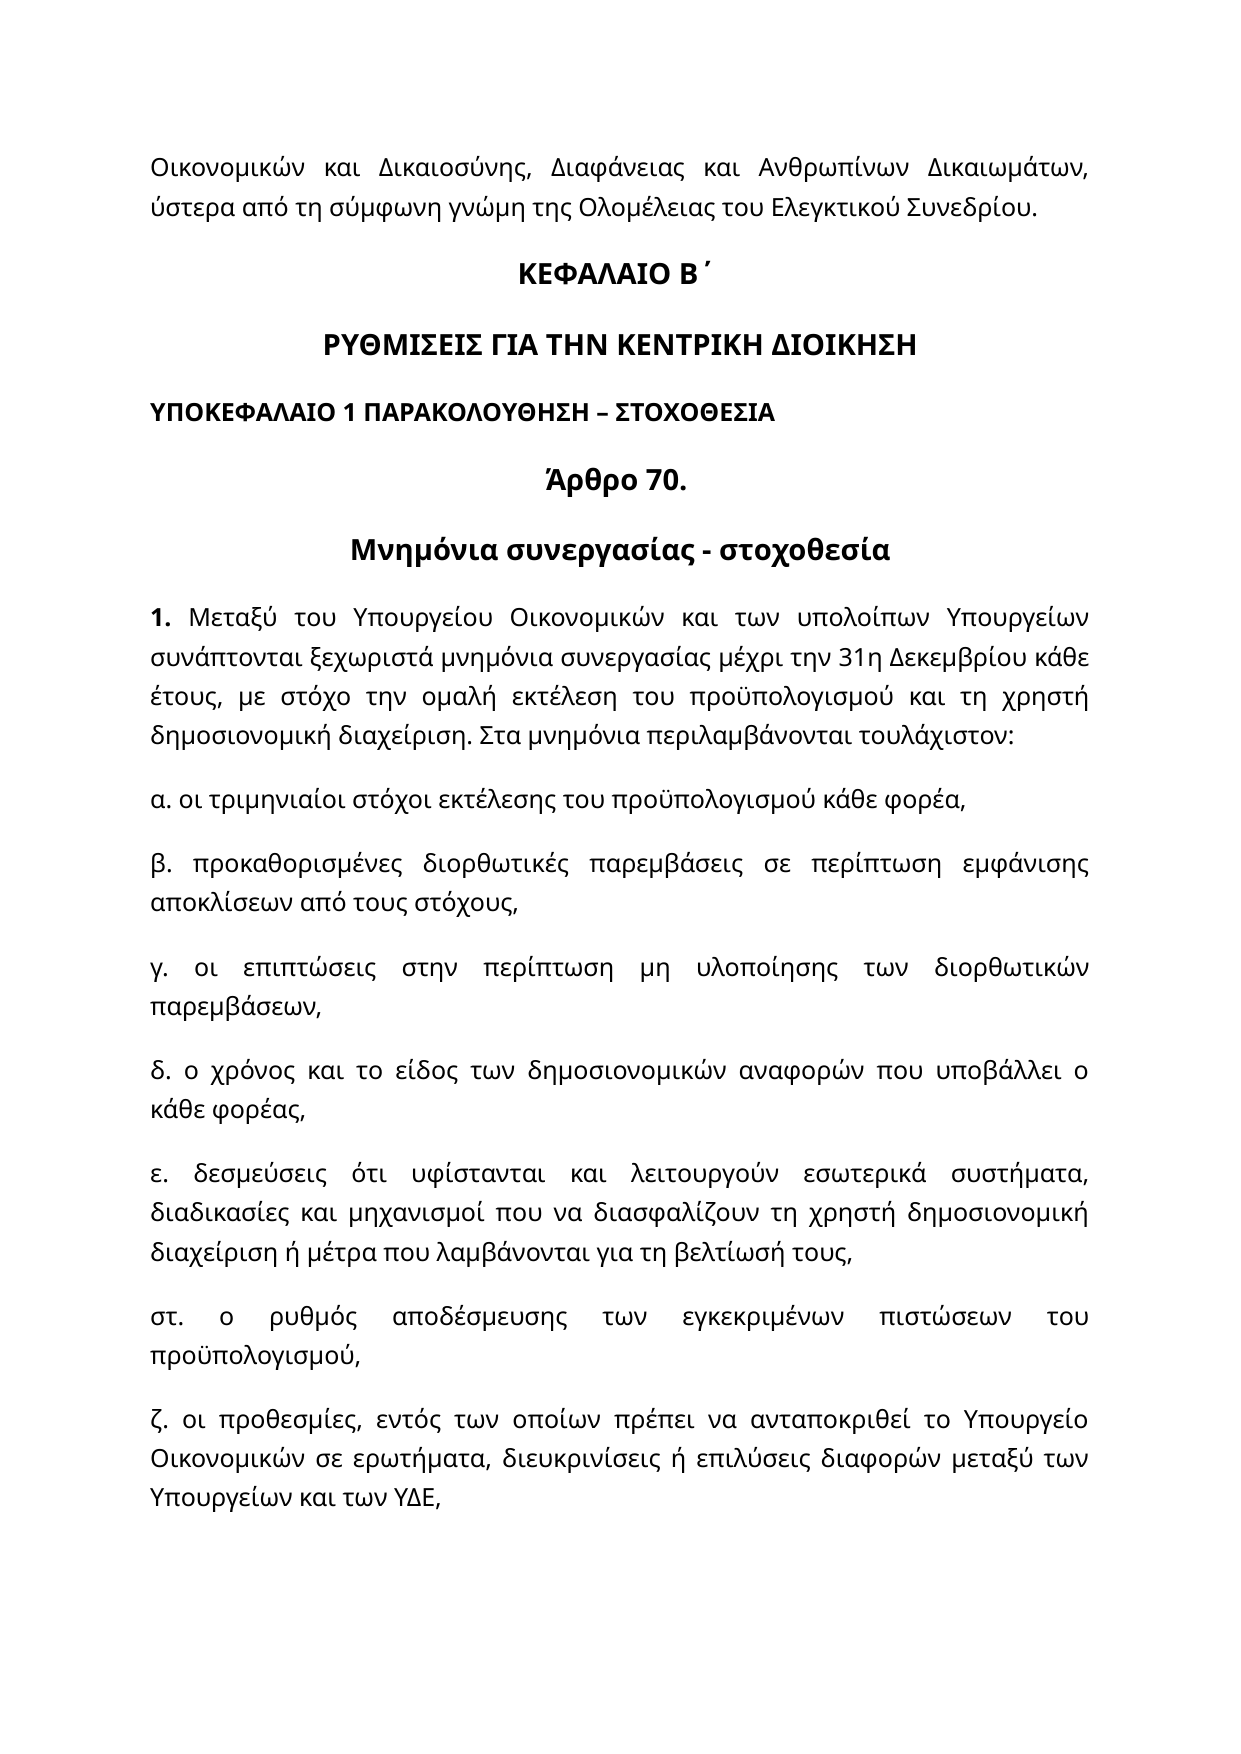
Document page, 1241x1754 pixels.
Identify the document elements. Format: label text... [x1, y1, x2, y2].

subtitle ΚΕΦΑΛΑΙΟ Β΄ [150, 253, 1090, 293]
text ε. δεσμεύσεις ότι υφίστανται και λειτουργούν εσωτερικά συστήματα, διαδικασίες και μηχανισμοί που να διασφαλίζουν τη χρηστή δημοσιονομική διαχείριση ή μέτρα που λαμβάνονται για τη βελτίωσή τους, [150, 1156, 1090, 1268]
text δ. ο χρόνος και το είδος των δημοσιονομικών αναφορών που υποβάλλει ο κάθε φορέας, [150, 1052, 1090, 1126]
text στ. ο ρυθμός αποδέσμευσης των εγκεκριμένων πιστώσεων του προϋπολογισμού, [150, 1298, 1090, 1372]
text ΥΠΟΚΕΦΑΛΑΙΟ 1 ΠΑΡΑΚΟΛΟΥΘΗΣΗ – ΣΤΟΧΟΘΕΣΙΑ [150, 394, 1090, 429]
subtitle ΡΥΘΜΙΣΕΙΣ ΓΙΑ ΤΗΝ ΚΕΝΤΡΙΚΗ ΔΙΟΙΚΗΣΗ [150, 324, 1090, 364]
text α. οι τριμηνιαίοι στόχοι εκτέλεσης του προϋπολογισμού κάθε φορέα, [150, 782, 1090, 816]
text β. προκαθορισμένες διορθωτικές παρεμβάσεις σε περίπτωση εμφάνισης αποκλίσεων από τους στόχους, [150, 846, 1090, 919]
text 1. Μεταξύ του Υπουργείου Οικονομικών και των υπολοίπων Υπουργείων συνάπτονται ξεχωριστά μνημόνια συνεργασίας μέχρι την 31η Δεκεμβρίου κάθε έτους, με στόχο την ομαλή εκτέλεση του προϋπολογισμού και τη χρηστή δημοσιονομική διαχείριση. Στα μνημόνια περιλαμβάνονται τουλάχιστον: [150, 600, 1090, 752]
text Οικονομικών και Δικαιοσύνης, Διαφάνειας και Ανθρωπίνων Δικαιωμάτων, ύστερα από τη σύμφωνη γνώμη της Ολομέλειας του Ελεγκτικού Συνεδρίου. [150, 150, 1090, 223]
text γ. οι επιπτώσεις στην περίπτωση μη υλοποίησης των διορθωτικών παρεμβάσεων, [150, 949, 1090, 1022]
subtitle Άρθρο 70. [150, 459, 1090, 498]
text ζ. οι προθεσμίες, εντός των οποίων πρέπει να ανταποκριθεί το Υπουργείο Οικονομικών σε ερωτήματα, διευκρινίσεις ή επιλύσεις διαφορών μεταξύ των Υπουργείων και των ΥΔΕ, [150, 1402, 1090, 1514]
subtitle Μνημόνια συνεργασίας - στοχοθεσία [150, 529, 1090, 569]
